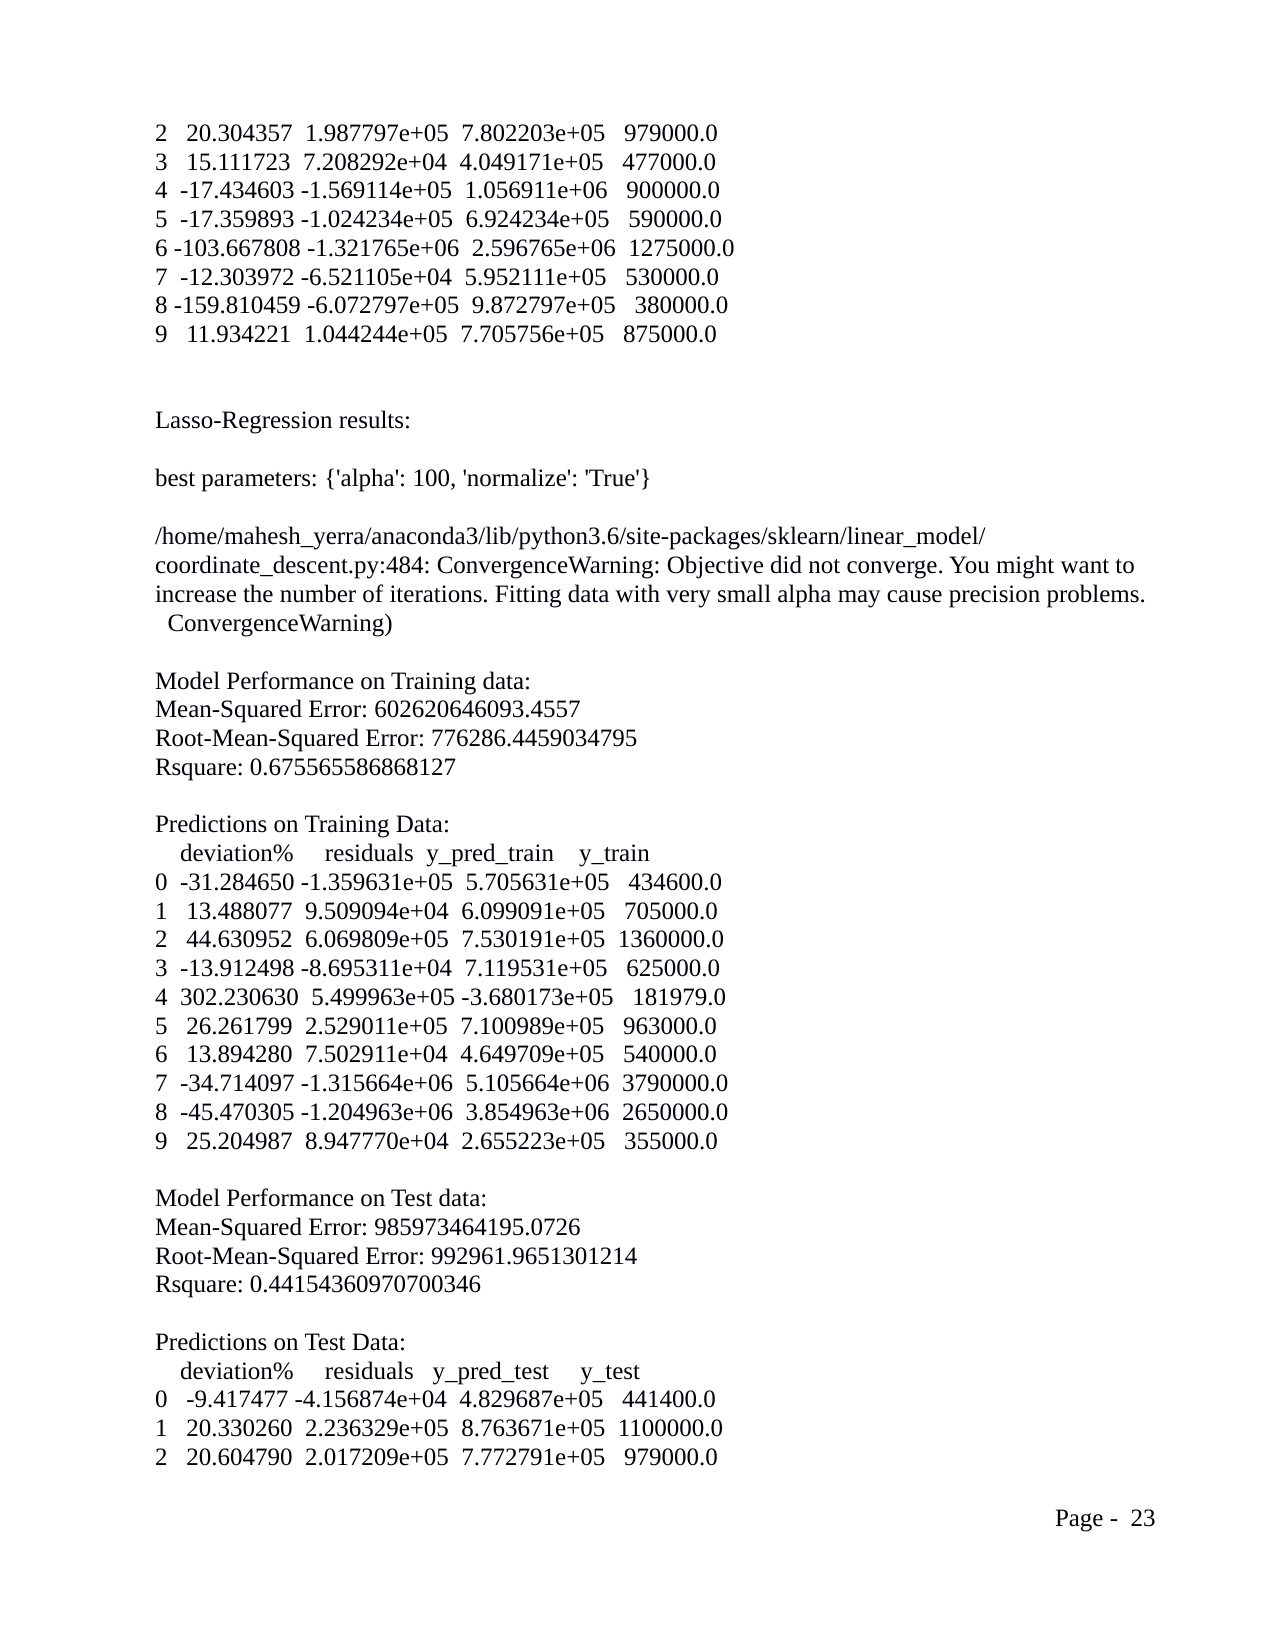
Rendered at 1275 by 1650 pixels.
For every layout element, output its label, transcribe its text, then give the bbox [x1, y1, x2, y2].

text 2 20.304357 1.987797e+05 7.802203e+05 979000.0 [155, 118, 1157, 147]
text 0 -31.284650 -1.359631e+05 5.705631e+05 434600.0 [155, 867, 1157, 896]
text Lasso-Regression results: [155, 406, 1157, 434]
text 6 -103.667808 -1.321765e+06 2.596765e+06 1275000.0 [155, 233, 1157, 262]
text 4 -17.434603 -1.569114e+05 1.056911e+06 900000.0 [155, 176, 1157, 204]
text 7 -34.714097 -1.315664e+06 5.105664e+06 3790000.0 [155, 1068, 1157, 1097]
text deviation% residuals y_pred_train y_train [155, 838, 1157, 867]
text /home/mahesh_yerra/anaconda3/lib/python3.6/site-packages/sklearn/linear_model/coordinate_descent.py:484: ConvergenceWarning: Objective did not converge. You might want to increase the number of iterations. Fitting data with very small alpha may cause precision problems. [155, 521, 1157, 608]
text Predictions on Training Data: [155, 809, 1157, 838]
text 1 20.330260 2.236329e+05 8.763671e+05 1100000.0 [155, 1413, 1157, 1442]
text 1 13.488077 9.509094e+04 6.099091e+05 705000.0 [155, 896, 1157, 924]
text 2 44.630952 6.069809e+05 7.530191e+05 1360000.0 [155, 924, 1157, 953]
text best parameters: {'alpha': 100, 'normalize': 'True'} [155, 463, 1157, 492]
text 8 -159.810459 -6.072797e+05 9.872797e+05 380000.0 [155, 291, 1157, 319]
text Mean-Squared Error: 602620646093.4557 [155, 694, 1157, 723]
text Model Performance on Test data: [155, 1183, 1157, 1212]
text 8 -45.470305 -1.204963e+06 3.854963e+06 2650000.0 [155, 1097, 1157, 1126]
text Model Performance on Training data: [155, 666, 1157, 694]
text deviation% residuals y_pred_test y_test [155, 1356, 1157, 1384]
text Rsquare: 0.44154360970700346 [155, 1269, 1157, 1298]
text 2 20.604790 2.017209e+05 7.772791e+05 979000.0 [155, 1442, 1157, 1471]
text Predictions on Test Data: [155, 1327, 1157, 1356]
text 6 13.894280 7.502911e+04 4.649709e+05 540000.0 [155, 1039, 1157, 1068]
text 9 11.934221 1.044244e+05 7.705756e+05 875000.0 [155, 319, 1157, 348]
text 5 -17.359893 -1.024234e+05 6.924234e+05 590000.0 [155, 204, 1157, 233]
text 0 -9.417477 -4.156874e+04 4.829687e+05 441400.0 [155, 1384, 1157, 1413]
text 4 302.230630 5.499963e+05 -3.680173e+05 181979.0 [155, 982, 1157, 1011]
text Rsquare: 0.675565586868127 [155, 752, 1157, 781]
text 3 -13.912498 -8.695311e+04 7.119531e+05 625000.0 [155, 953, 1157, 982]
text 3 15.111723 7.208292e+04 4.049171e+05 477000.0 [155, 147, 1157, 176]
text 9 25.204987 8.947770e+04 2.655223e+05 355000.0 [155, 1126, 1157, 1154]
text Root-Mean-Squared Error: 776286.4459034795 [155, 723, 1157, 752]
text 7 -12.303972 -6.521105e+04 5.952111e+05 530000.0 [155, 262, 1157, 291]
text 5 26.261799 2.529011e+05 7.100989e+05 963000.0 [155, 1011, 1157, 1039]
text Root-Mean-Squared Error: 992961.9651301214 [155, 1241, 1157, 1269]
text ConvergenceWarning) [155, 608, 1157, 636]
text Mean-Squared Error: 985973464195.0726 [155, 1212, 1157, 1241]
